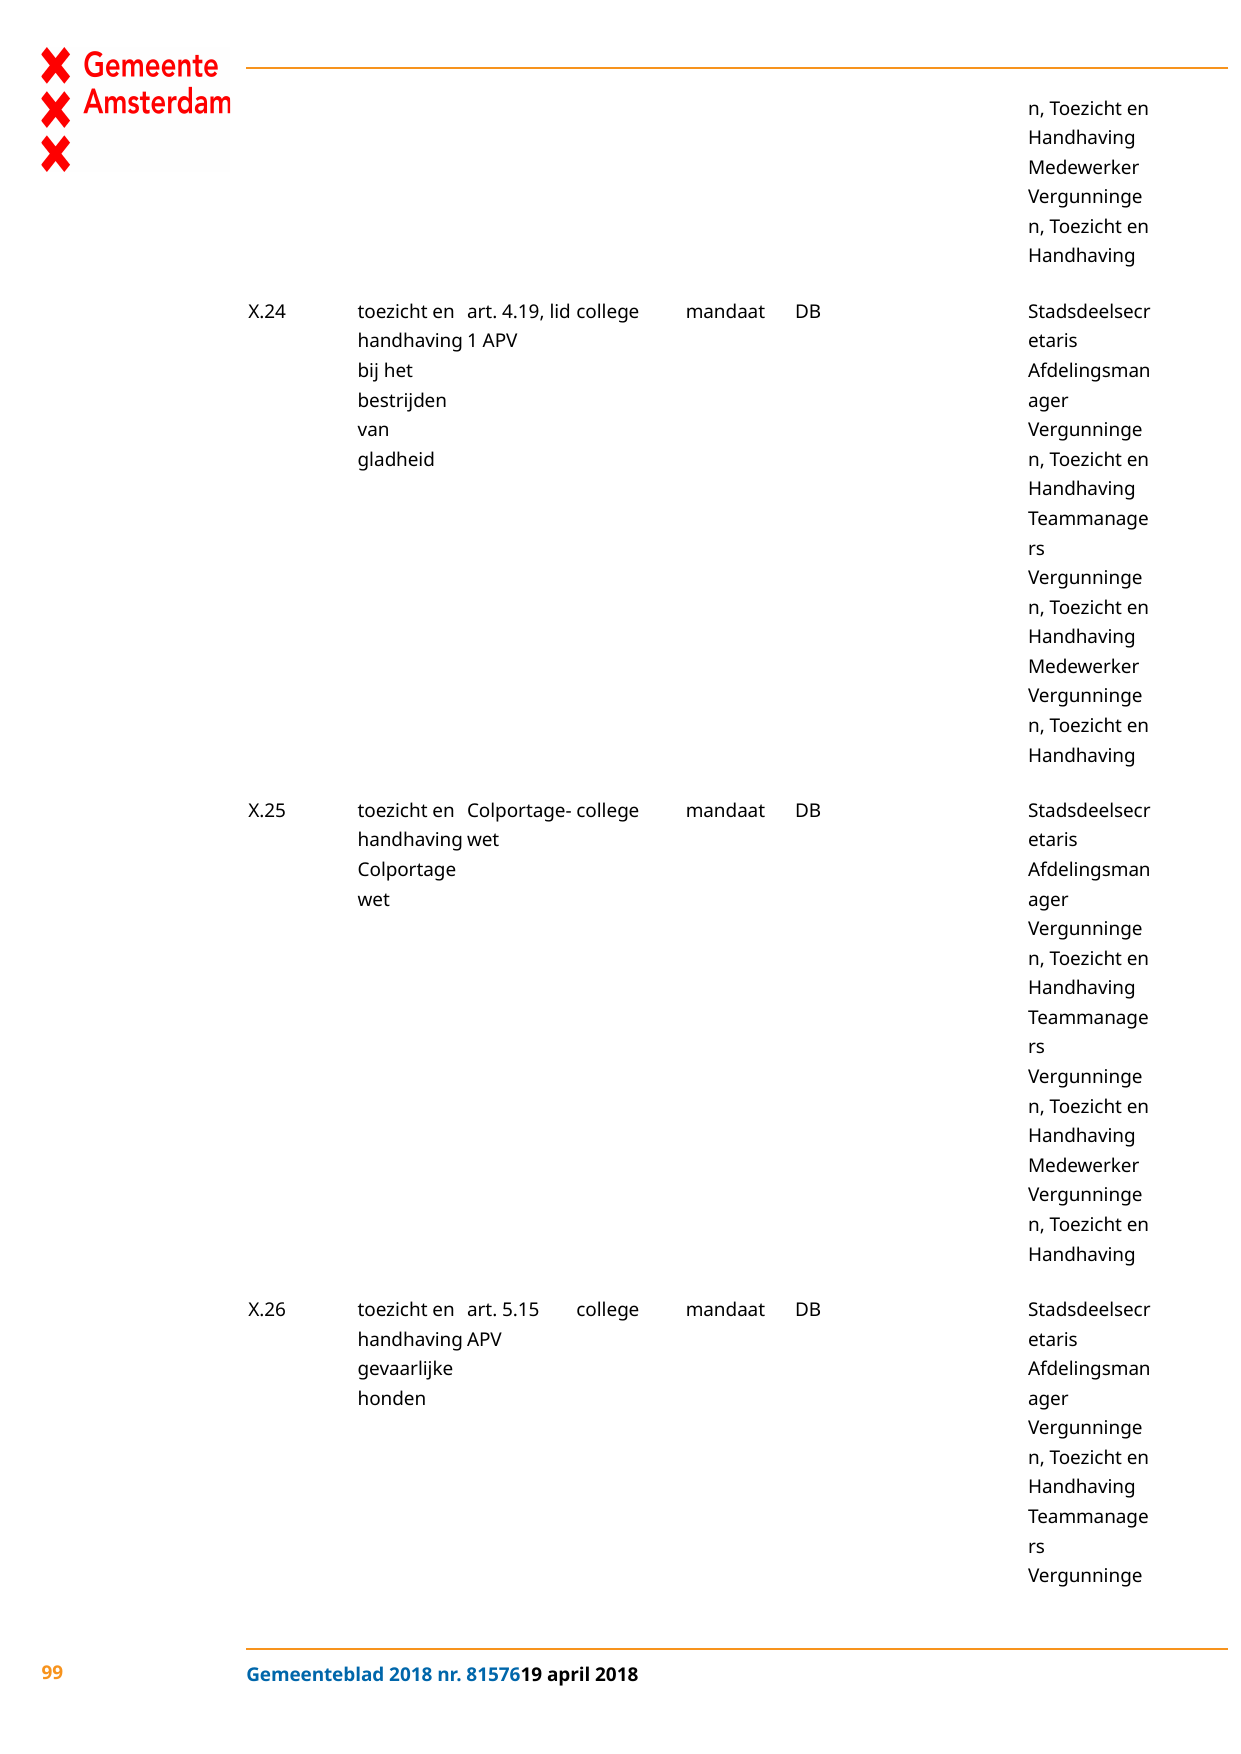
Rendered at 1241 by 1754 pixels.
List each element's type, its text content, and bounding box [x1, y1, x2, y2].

table_cell [576, 95, 686, 268]
table_cell art. 5.15 APV [467, 1267, 576, 1588]
table_cell [467, 95, 576, 268]
table_cell mandaat [686, 269, 795, 767]
table_cell Colportage-wet [467, 768, 576, 1267]
table_cell DB [795, 269, 904, 767]
table_cell [795, 95, 904, 268]
table_cell art. 4.19, lid 1 APV [467, 269, 576, 767]
table_cell [248, 95, 357, 268]
table_cell toezicht en handhaving gevaarlijke honden [358, 1267, 467, 1588]
table_cell mandaat [686, 768, 795, 1267]
table_cell X.24 [248, 269, 357, 767]
table_cell X.25 [248, 768, 357, 1267]
table_cell [358, 95, 467, 268]
table_cell Stadsdeelsecretaris Afdelingsmanager Vergunningen, Toezicht en Handhaving Teammanagers Vergunninge [1028, 1267, 1152, 1588]
table_cell Stadsdeelsecretaris Afdelingsmanager Vergunningen, Toezicht en Handhaving Teammanagers Vergunningen, Toezicht en Handhaving Medewerker Vergunningen, Toezicht en Handhaving [1028, 269, 1152, 767]
table_cell [904, 1267, 1028, 1588]
table_cell [904, 269, 1028, 767]
table_cell DB [795, 768, 904, 1267]
table_cell DB [795, 1267, 904, 1588]
table_cell college [576, 269, 686, 767]
table_cell college [576, 768, 686, 1267]
table_cell toezicht en handhaving bij het bestrijden van gladheid [358, 269, 467, 767]
table_cell n, Toezicht en Handhaving Medewerker Vergunningen, Toezicht en Handhaving [1028, 95, 1152, 268]
table_cell [904, 95, 1028, 268]
table_cell X.26 [248, 1267, 357, 1588]
table_cell college [576, 1267, 686, 1588]
table_cell mandaat [686, 1267, 795, 1588]
table_cell [686, 95, 795, 268]
table_cell [904, 768, 1028, 1267]
picture [41, 47, 231, 172]
table_cell toezicht en handhaving Colportagewet [358, 768, 467, 1267]
table_cell Stadsdeelsecretaris Afdelingsmanager Vergunningen, Toezicht en Handhaving Teammanagers Vergunningen, Toezicht en Handhaving Medewerker Vergunningen, Toezicht en Handhaving [1028, 768, 1152, 1267]
